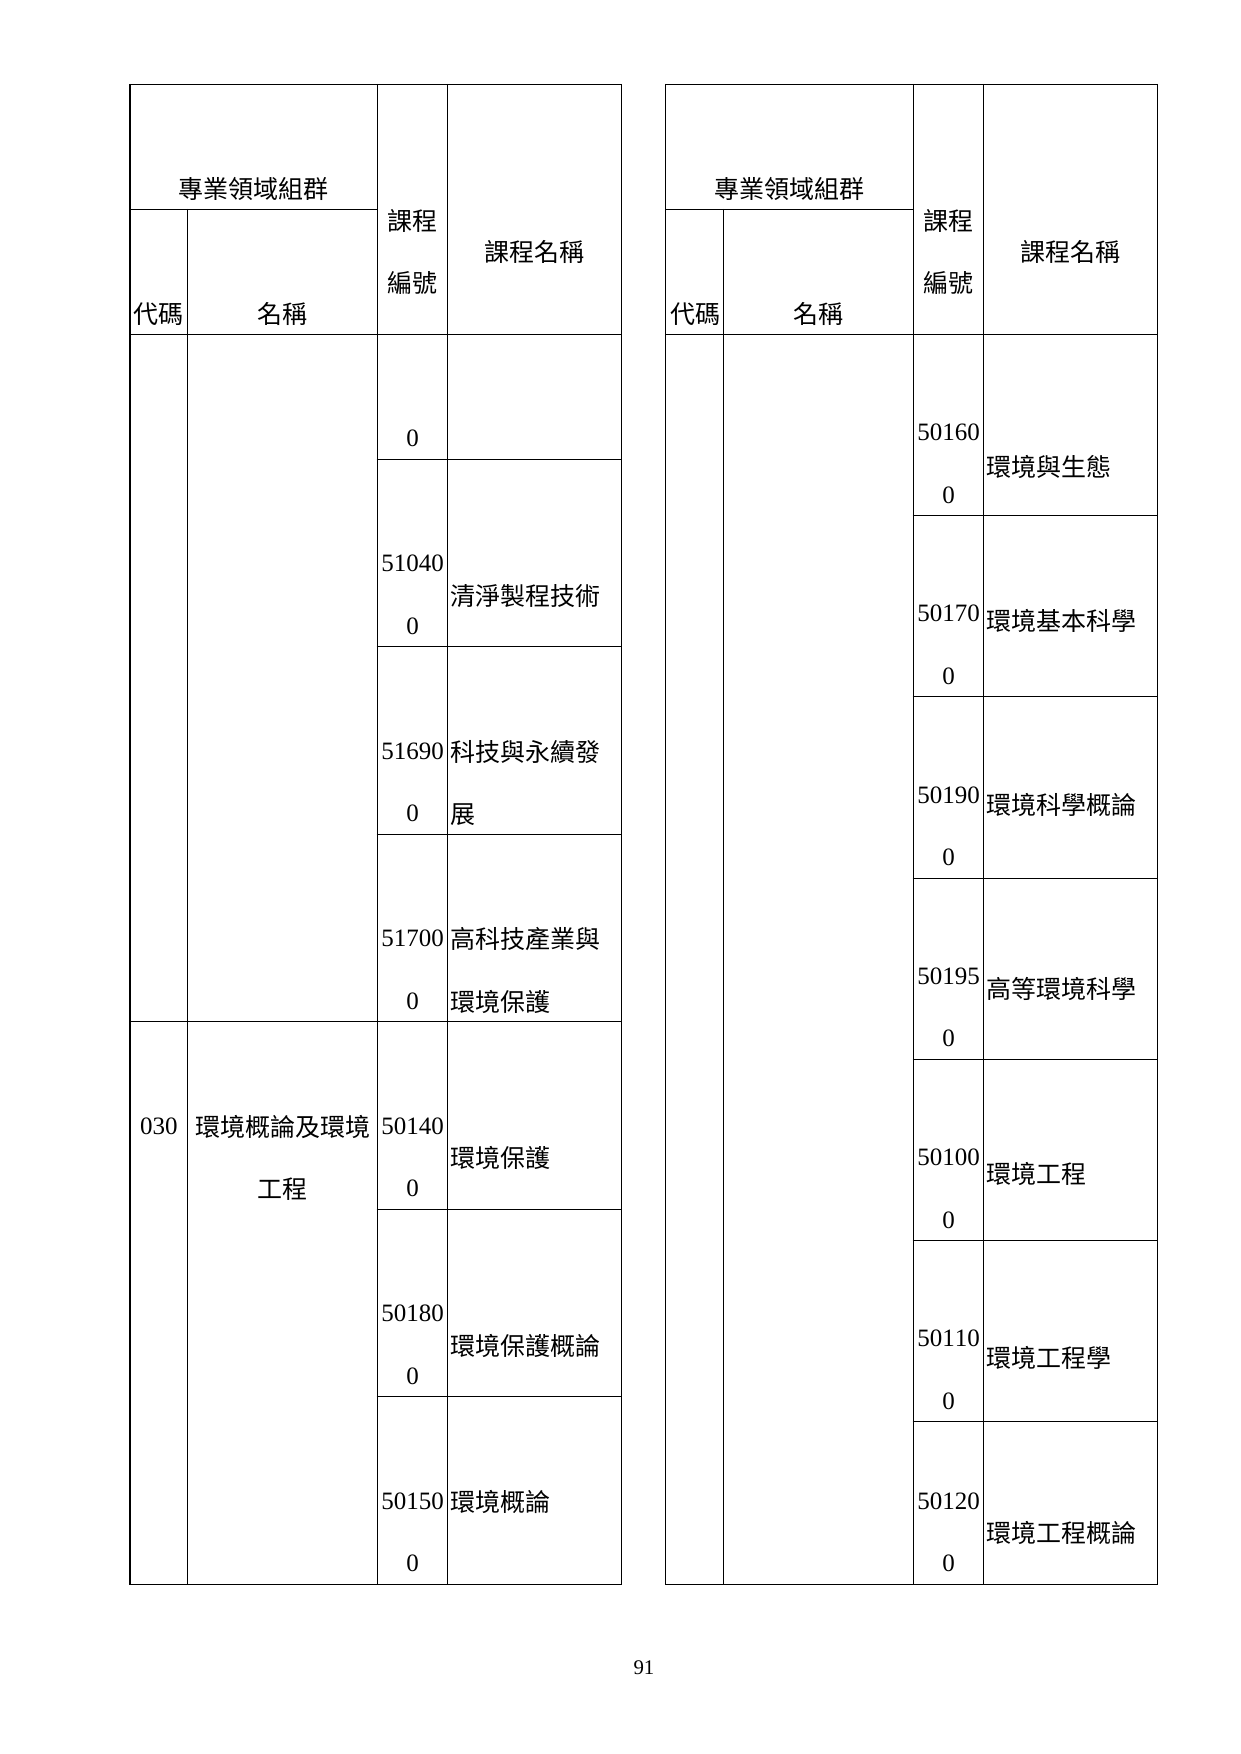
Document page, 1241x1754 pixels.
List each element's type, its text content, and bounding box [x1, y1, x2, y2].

table_cell 環境基本科學 [984, 516, 1157, 696]
table_cell 科技與永續發展 [448, 647, 621, 834]
table_cell 高科技產業與環境保護 [448, 835, 621, 1021]
table_cell 501400 [378, 1022, 447, 1209]
table_cell 環境概論及環境工程 [188, 1022, 377, 1584]
table_header 課程編號 [378, 85, 447, 334]
table_cell 501000 [914, 1060, 983, 1240]
table_cell 代碼 [131, 210, 187, 334]
table_cell 名稱 [188, 210, 377, 334]
table_cell 0 [378, 335, 447, 459]
table_cell 清淨製程技術 [448, 460, 621, 646]
table_header 課程編號 [914, 85, 983, 334]
table_cell 環境工程學 [984, 1241, 1157, 1421]
table_cell [724, 335, 913, 1584]
table_cell 501100 [914, 1241, 983, 1421]
table_cell 名稱 [724, 210, 913, 334]
table_cell 501950 [914, 879, 983, 1059]
table_cell [131, 335, 187, 1021]
table_cell 501200 [914, 1422, 983, 1584]
table_cell 501500 [378, 1397, 447, 1584]
table_cell 高等環境科學 [984, 879, 1157, 1059]
table_cell 030 [131, 1022, 187, 1584]
table_header 課程名稱 [448, 85, 621, 334]
table_cell 501800 [378, 1210, 447, 1396]
table_cell 環境工程 [984, 1060, 1157, 1240]
table_cell 環境保護概論 [448, 1210, 621, 1396]
table_cell 510400 [378, 460, 447, 646]
table_cell 環境工程概論 [984, 1422, 1157, 1584]
table_cell 環境與生態 [984, 335, 1157, 515]
table_cell 516900 [378, 647, 447, 834]
table_cell [448, 335, 621, 459]
table_cell 501900 [914, 697, 983, 877]
table_header 課程名稱 [984, 85, 1157, 334]
table_cell [188, 335, 377, 1021]
table_cell 環境概論 [448, 1397, 621, 1584]
table_cell 環境科學概論 [984, 697, 1157, 877]
table_cell 501700 [914, 516, 983, 696]
table_cell 517000 [378, 835, 447, 1021]
table_cell 501600 [914, 335, 983, 515]
table_cell 代碼 [666, 210, 723, 334]
table_cell 環境保護 [448, 1022, 621, 1209]
table_header 專業領域組群 [131, 85, 377, 209]
table_cell [666, 335, 723, 1584]
table_header 專業領域組群 [666, 85, 913, 209]
